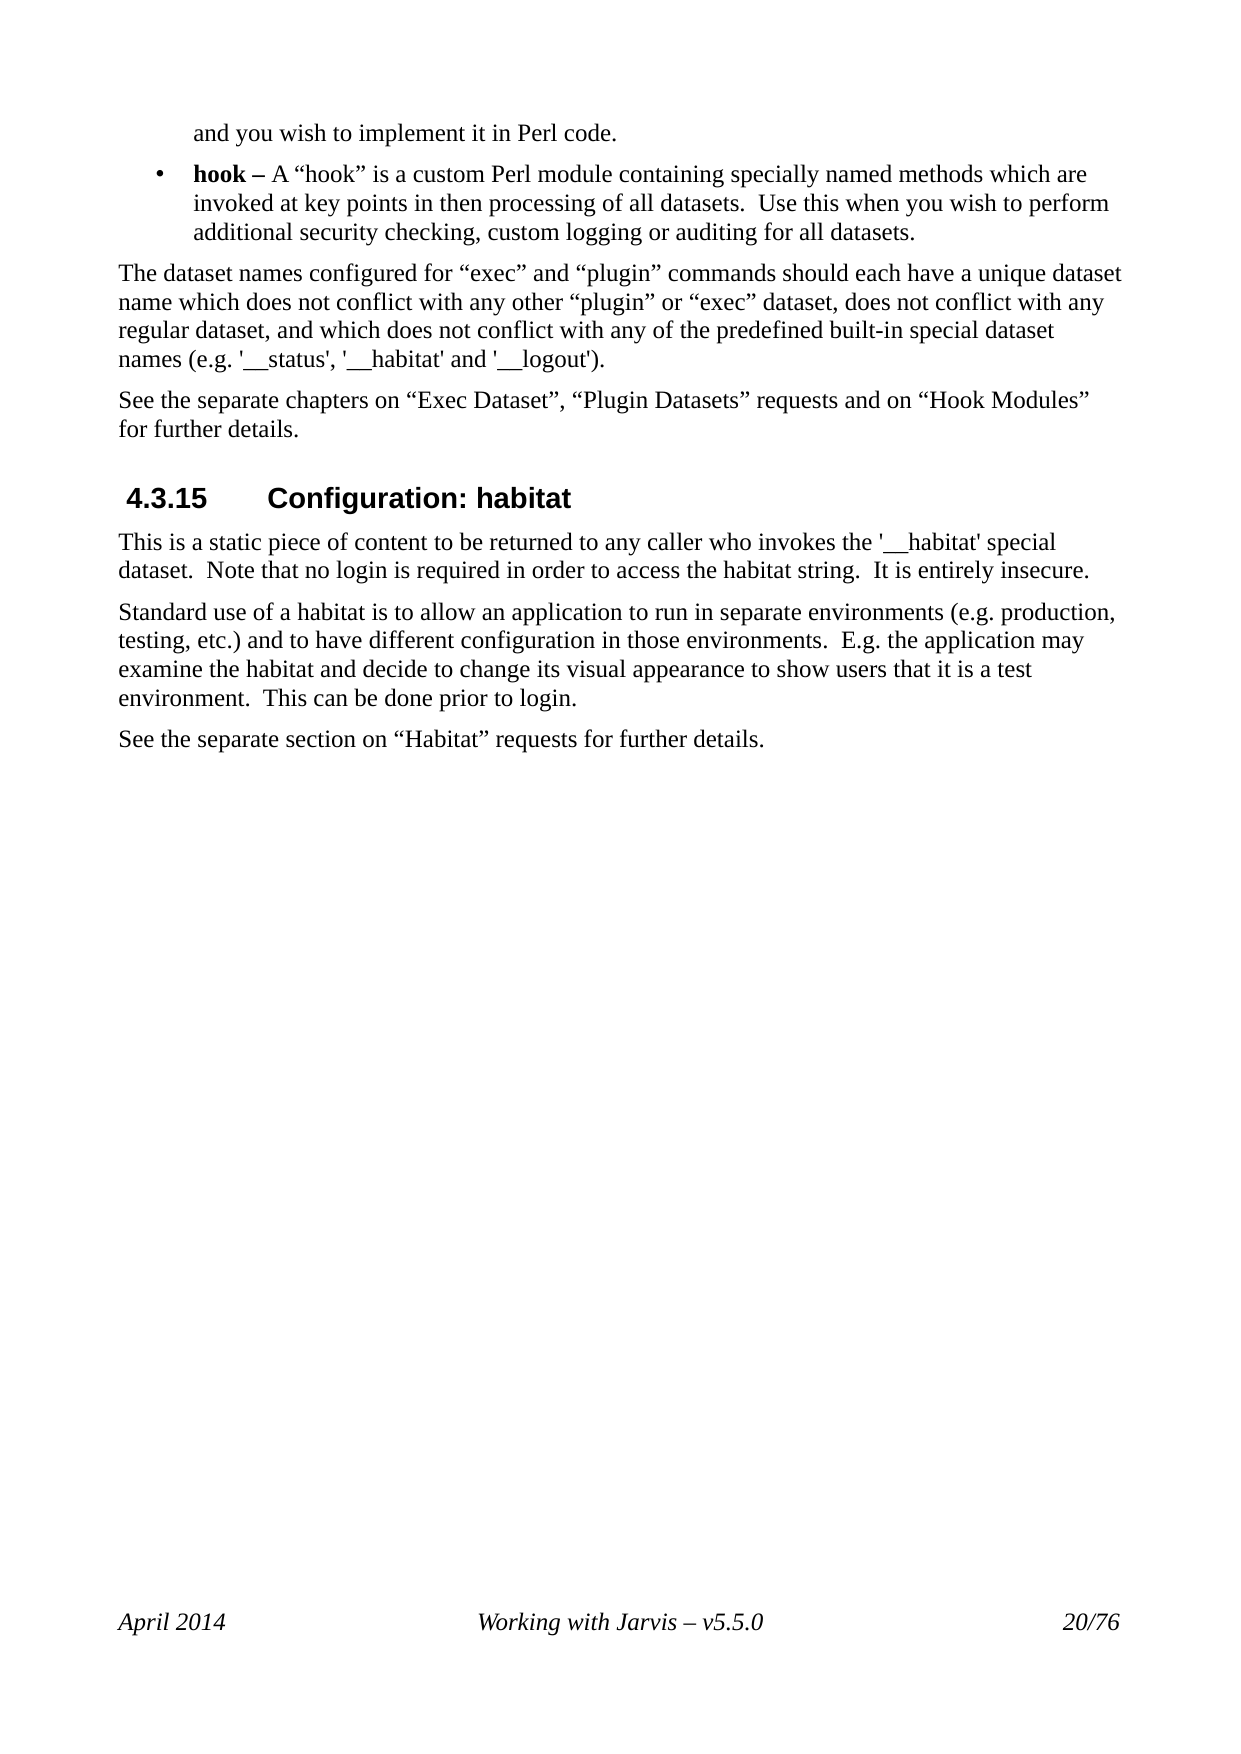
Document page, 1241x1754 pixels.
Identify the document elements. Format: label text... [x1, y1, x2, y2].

text This is a static piece of content to be returned to any caller who invokes the '__habitat' special dataset. Note that no login is required in order to access the habitat string. It is entirely insecure. [118, 527, 1122, 584]
text See the separate chapters on “Exec Dataset”, “Plugin Datasets” requests and on “Hook Modules” for further details. [118, 386, 1122, 443]
list and you wish to implement it in Perl code. [156, 118, 1122, 147]
text See the separate section on “Habitat” requests for further details. [118, 724, 1122, 753]
text Standard use of a habitat is to allow an application to run in separate environments (e.g. production, testing, etc.) and to have different configuration in those environments. E.g. the application may examine the habitat and decide to change its visual appearance to show users that it is a test environment. This can be done prior to login. [118, 597, 1122, 712]
text The dataset names configured for “exec” and “plugin” commands should each have a unique dataset name which does not conflict with any other “plugin” or “exec” dataset, does not conflict with any regular dataset, and which does not conflict with any of the predefined built-in special dataset names (e.g. '__status', '__habitat' and '__logout'). [118, 258, 1122, 373]
subtitle Configuration: habitat [118, 481, 1122, 514]
list hook – A “hook” is a custom Perl module containing specially named methods which are invoked at key points in then processing of all datasets. Use this when you wish to perform additional security checking, custom logging or auditing for all datasets. [156, 159, 1122, 246]
